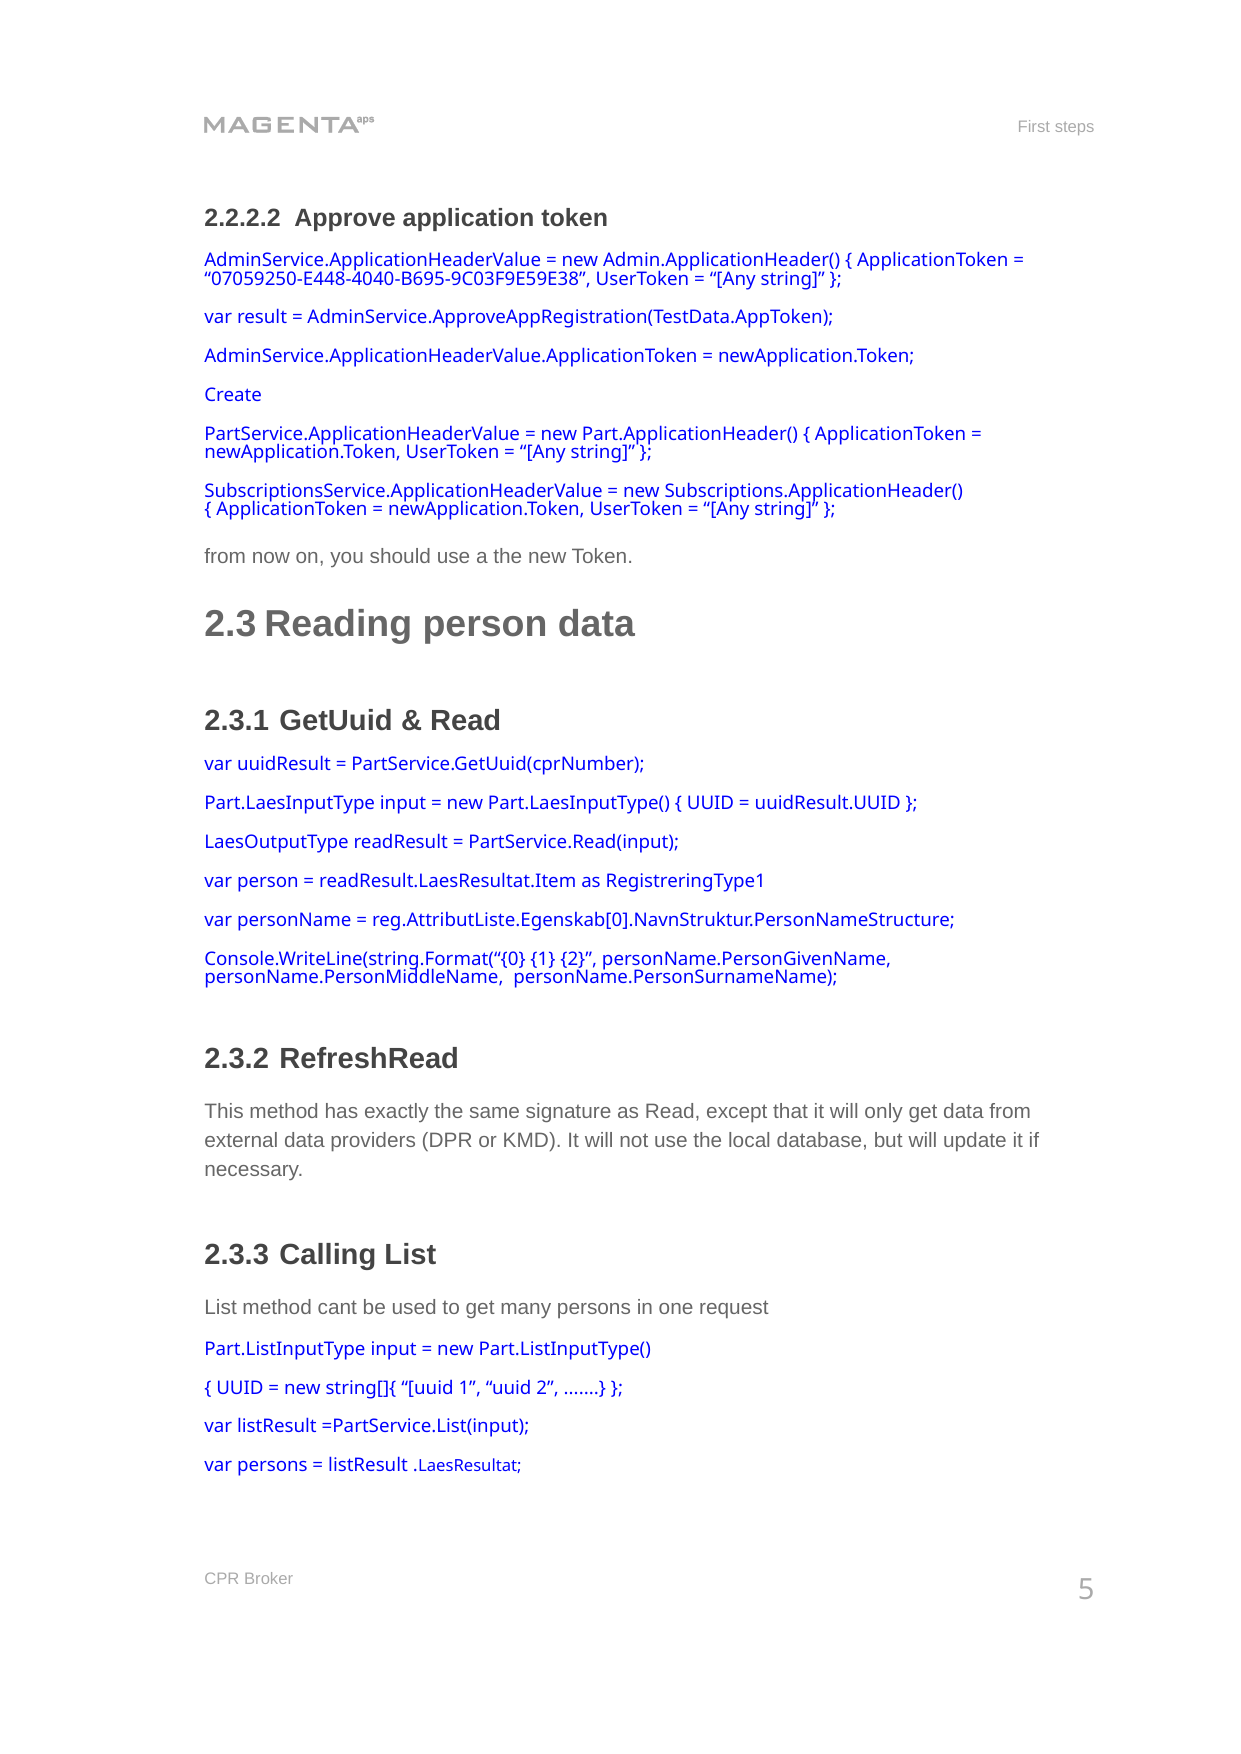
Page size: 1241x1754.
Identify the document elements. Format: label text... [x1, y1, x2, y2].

text { UUID = new string[]{ “[uuid 1”, “uuid 2”, .......} }; [204, 1380, 1094, 1398]
text var result = AdminService.ApproveAppRegistration(TestData.AppToken); [204, 309, 1094, 327]
subtitle Calling List [204, 1218, 1094, 1276]
text var listResult =PartService.List(input); [204, 1418, 1094, 1437]
subtitle Reading person data [204, 590, 1094, 648]
text AdminService.ApplicationHeaderValue.ApplicationToken = newApplication.Token; [204, 348, 1094, 366]
text var personName = reg.AttributListe.Egenskab[0].NavnStruktur.PersonNameStructure; [204, 912, 1094, 930]
subtitle GetUuid & Read [204, 683, 1094, 742]
text AdminService.ApplicationHeaderValue = new Admin.ApplicationHeader() { ApplicationToken = “07059250-E448-4040-B695-9C03F9E59E38”, UserToken = “[Any string]” }; [204, 252, 1094, 288]
text Create [204, 387, 1094, 405]
text var person = readResult.LaesResultat.Item as RegistreringType1 [204, 873, 1094, 891]
text var uuidResult = PartService.GetUuid(cprNumber); [204, 756, 1094, 774]
text Part.LaesInputType input = new Part.LaesInputType() { UUID = uuidResult.UUID }; [204, 795, 1094, 813]
text SubscriptionsService.ApplicationHeaderValue = new Subscriptions.ApplicationHeader() { ApplicationToken = newApplication.Token, UserToken = “[Any string]” }; [204, 483, 1094, 519]
text This method has exactly the same signature as Read, except that it will only get data from external data providers (DPR or KMD). It will not use the local database, but will update it if necessary. [204, 1095, 1094, 1182]
text from now on, you should use a the new Token. [204, 540, 1094, 569]
text PartService.ApplicationHeaderValue = new Part.ApplicationHeader() { ApplicationToken = newApplication.Token, UserToken = “[Any string]” }; [204, 426, 1094, 462]
subtitle RefreshRead [204, 1022, 1094, 1080]
text Console.WriteLine(string.Format(“{0} {1} {2}”, personName.PersonGivenName, personName.PersonMiddleName, personName.PersonSurnameName); [204, 951, 1094, 987]
text Part.ListInputType input = new Part.ListInputType() [204, 1341, 1094, 1359]
text List method cant be used to get many persons in one request [204, 1291, 1094, 1320]
text var persons = listResult .LaesResultat; [204, 1457, 1094, 1475]
text LaesOutputType readResult = PartService.Read(input); [204, 834, 1094, 852]
subtitle Approve application token [204, 179, 1094, 238]
